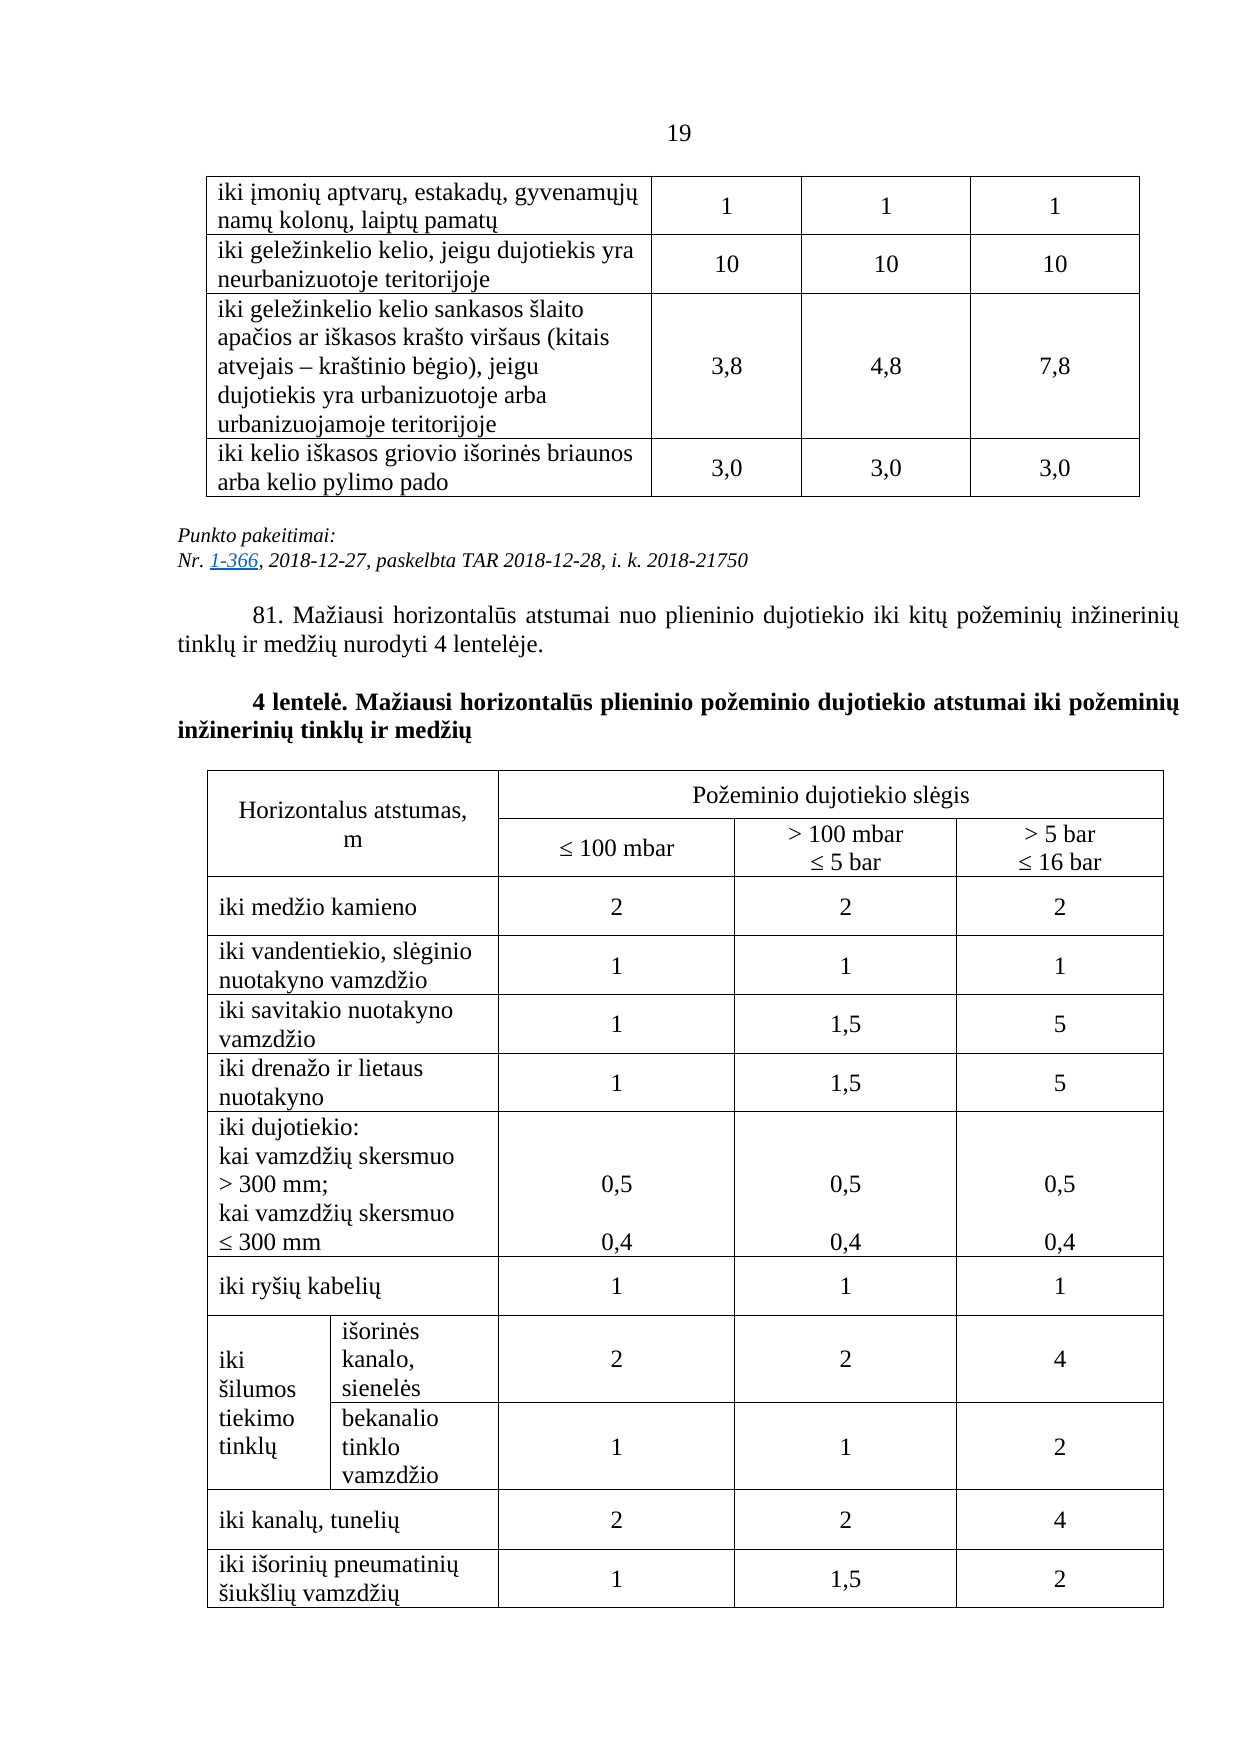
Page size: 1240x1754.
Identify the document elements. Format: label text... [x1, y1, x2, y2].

table_cell 1 [499, 995, 734, 1052]
table_cell iki įmonių aptvarų, estakadų, gyvenamųjų namų kolonų, laiptų pamatų [207, 177, 651, 234]
table_cell 0,5 0,4 [957, 1112, 1163, 1256]
table_cell iki savitakio nuotakyno vamzdžio [208, 995, 498, 1052]
table_cell 3,0 [802, 439, 970, 496]
table_cell 1,5 [735, 995, 956, 1052]
table_cell 0,5 0,4 [735, 1112, 956, 1256]
table_cell iki drenažo ir lietaus nuotakyno [208, 1054, 498, 1111]
table_cell 3,0 [971, 439, 1139, 496]
table_cell bekanalio tinklo vamzdžio [331, 1403, 498, 1489]
table_cell 1,5 [735, 1054, 956, 1111]
table_cell iki vandentiekio, slėginio nuotakyno vamzdžio [208, 936, 498, 994]
table_cell 2 [735, 1490, 956, 1548]
table_cell 1 [735, 936, 956, 994]
table_cell iki šilumos tiekimo tinklų [208, 1316, 330, 1489]
table_cell 2 [499, 1316, 734, 1402]
table_cell 2 [499, 877, 734, 935]
table_cell 1 [957, 1257, 1163, 1315]
table_cell 10 [802, 235, 970, 293]
table_cell 1 [735, 1257, 956, 1315]
table_cell 10 [971, 235, 1139, 293]
table_cell 1 [652, 177, 801, 234]
table_cell iki kanalų, tunelių [208, 1490, 498, 1548]
table_cell 2 [499, 1490, 734, 1548]
table_cell 2 [735, 1316, 956, 1402]
table_cell iki kelio iškasos griovio išorinės briaunos arba kelio pylimo pado [207, 439, 651, 496]
table_cell 1 [499, 1403, 734, 1489]
table_cell 1 [499, 1257, 734, 1315]
table_cell išorinės kanalo, sienelės [331, 1316, 498, 1402]
table_cell iki medžio kamieno [208, 877, 498, 935]
text 81. Mažiausi horizontalūs atstumai nuo plieninio dujotiekio iki kitų požeminių inžinerinių tinklų ir medžių nurodyti 4 lentelėje. [177, 600, 1181, 658]
table_cell 1 [957, 936, 1163, 994]
table_cell 1,5 [735, 1550, 956, 1607]
table_cell 2 [957, 1403, 1163, 1489]
table_cell iki geležinkelio kelio, jeigu dujotiekis yra neurbanizuotoje teritorijoje [207, 235, 651, 293]
table_cell 1 [802, 177, 970, 234]
table_cell > 5 bar ≤ 16 bar [957, 819, 1163, 876]
table_cell 1 [971, 177, 1139, 234]
table_header Požeminio dujotiekio slėgis [499, 771, 1163, 818]
table_cell 1 [499, 936, 734, 994]
table_cell iki ryšių kabelių [208, 1257, 498, 1315]
text Punkto pakeitimai: [177, 523, 1181, 547]
table_cell ≤ 100 mbar [499, 819, 734, 876]
table_cell 5 [957, 1054, 1163, 1111]
table_cell 5 [957, 995, 1163, 1052]
table_cell iki geležinkelio kelio sankasos šlaito apačios ar iškasos krašto viršaus (kitais atvejais – kraštinio bėgio), jeigu dujotiekis yra urbanizuotoje arba urbanizuojamoje teritorijoje [207, 294, 651, 437]
table_cell 2 [957, 1550, 1163, 1607]
table_cell 4,8 [802, 294, 970, 437]
table_cell 2 [957, 877, 1163, 935]
table_cell 1 [735, 1403, 956, 1489]
table_cell 10 [652, 235, 801, 293]
table_cell 4 [957, 1316, 1163, 1402]
table_cell 2 [735, 877, 956, 935]
table_cell 3,8 [652, 294, 801, 437]
table_cell 0,5 0,4 [499, 1112, 734, 1256]
table_cell > 100 mbar ≤ 5 bar [735, 819, 956, 876]
text 4 lentelė. Mažiausi horizontalūs plieninio požeminio dujotiekio atstumai iki požeminių inžinerinių tinklų ir medžių [177, 687, 1181, 744]
text Nr. 1-366, 2018-12-27, paskelbta TAR 2018-12-28, i. k. 2018-21750 [177, 547, 1181, 572]
table_cell 7,8 [971, 294, 1139, 437]
table_cell 1 [499, 1550, 734, 1607]
table_header Horizontalus atstumas, m [208, 771, 498, 876]
table_cell 1 [499, 1054, 734, 1111]
table_cell 3,0 [652, 439, 801, 496]
table_cell iki dujotiekio: kai vamzdžių skersmuo > 300 mm; kai vamzdžių skersmuo ≤ 300 mm [208, 1112, 498, 1256]
table_cell iki išorinių pneumatinių šiukšlių vamzdžių [208, 1550, 498, 1607]
table_cell 4 [957, 1490, 1163, 1548]
